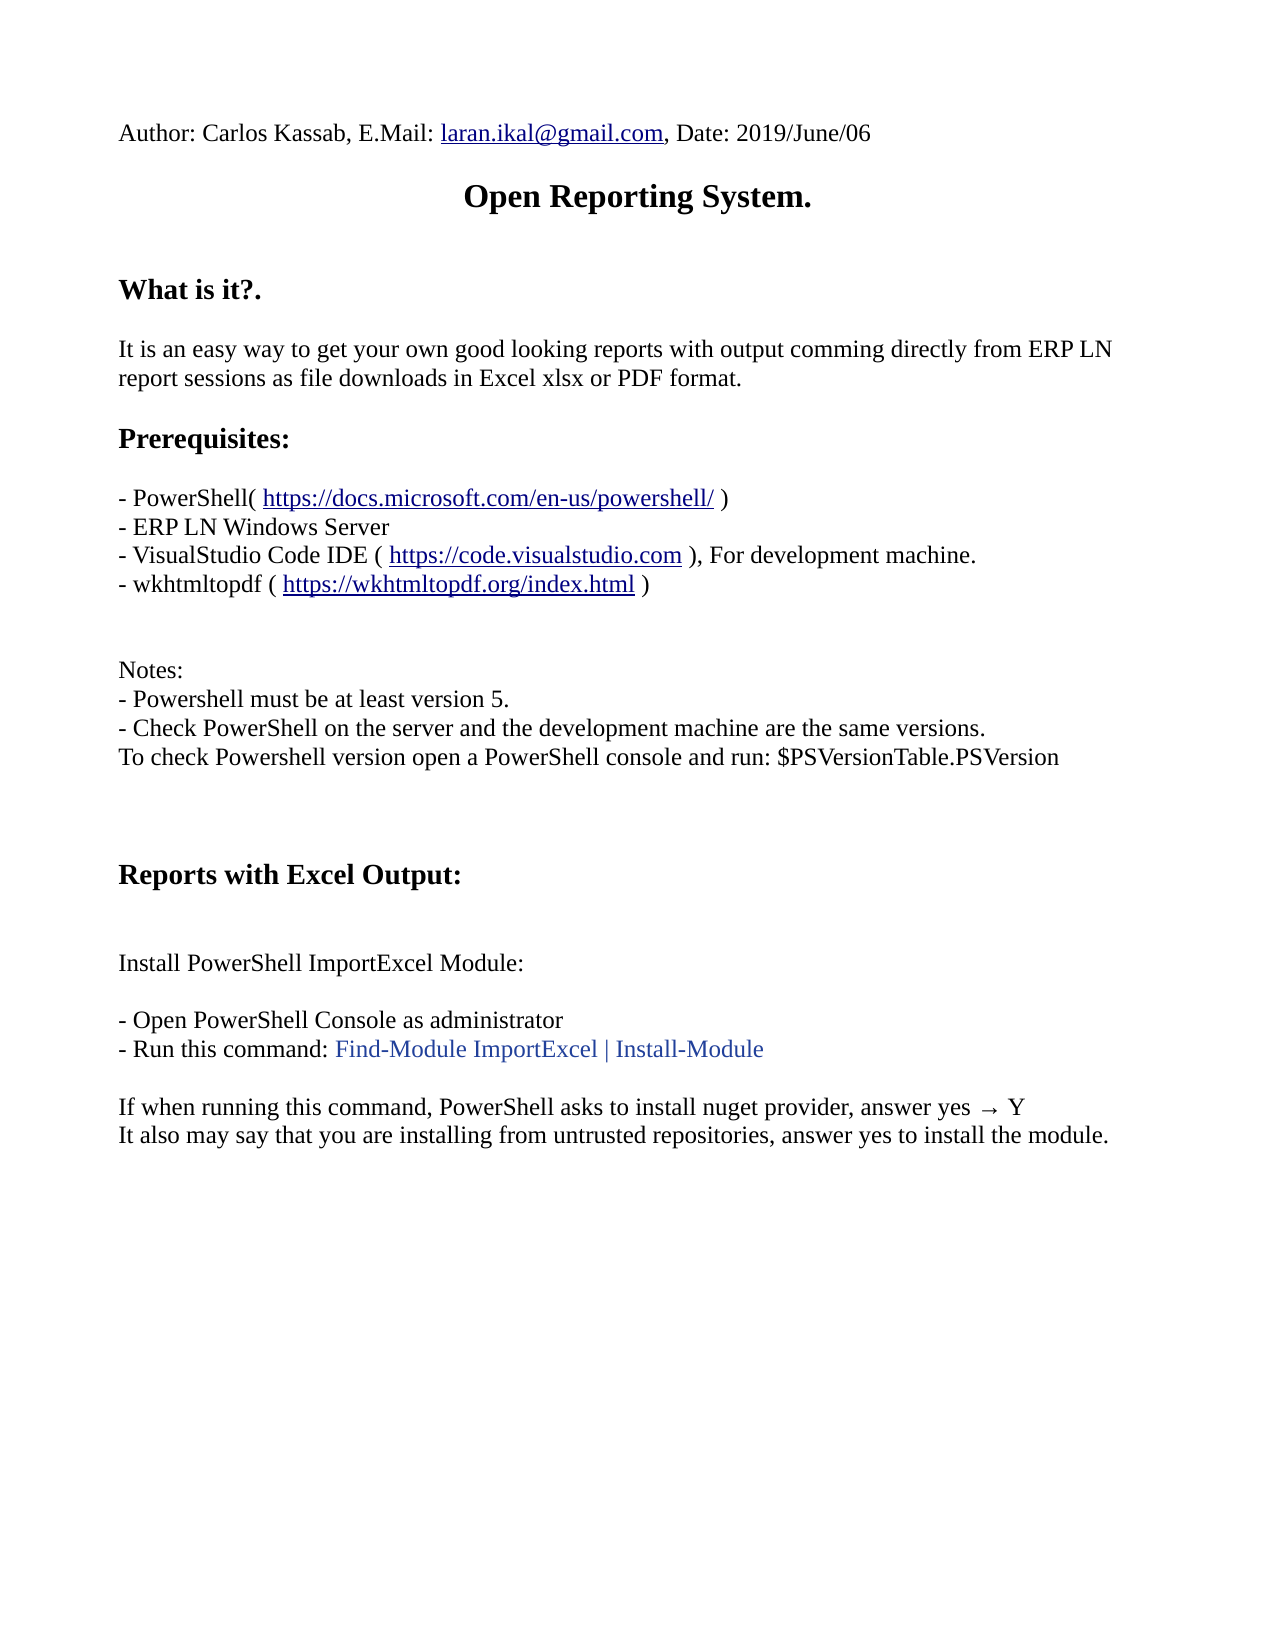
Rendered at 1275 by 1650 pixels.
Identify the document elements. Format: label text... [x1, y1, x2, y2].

text Notes: [118, 656, 1157, 684]
text It is an easy way to get your own good looking reports with output comming directly from ERP LN report sessions as file downloads in Excel xlsx or PDF format. [118, 334, 1157, 392]
text - ERP LN Windows Server [118, 512, 1157, 541]
text - wkhtmltopdf ( https://wkhtmltopdf.org/index.html ) [118, 569, 1157, 598]
text - Powershell must be at least version 5. [118, 684, 1157, 713]
text - Run this command: Find-Module ImportExcel | Install-Module [118, 1034, 1157, 1063]
text - VisualStudio Code IDE ( https://code.visualstudio.com ), For development machine. [118, 541, 1157, 569]
text If when running this command, PowerShell asks to install nuget provider, answer yes → Y [118, 1092, 1157, 1120]
text Install PowerShell ImportExcel Module: [118, 948, 1157, 977]
text - PowerShell( https://docs.microsoft.com/en-us/powershell/ ) [118, 483, 1157, 512]
text It also may say that you are installing from untrusted repositories, answer yes to install the module. [118, 1120, 1157, 1149]
text What is it?. [118, 272, 1157, 306]
text To check Powershell version open a PowerShell console and run: $PSVersionTable.PSVersion [118, 742, 1157, 771]
text - Open PowerShell Console as administrator [118, 1005, 1157, 1034]
text Prerequisites: [118, 421, 1157, 454]
text Reports with Excel Output: [118, 857, 1157, 890]
text - Check PowerShell on the server and the development machine are the same versions. [118, 713, 1157, 742]
text Open Reporting System. [118, 176, 1157, 215]
